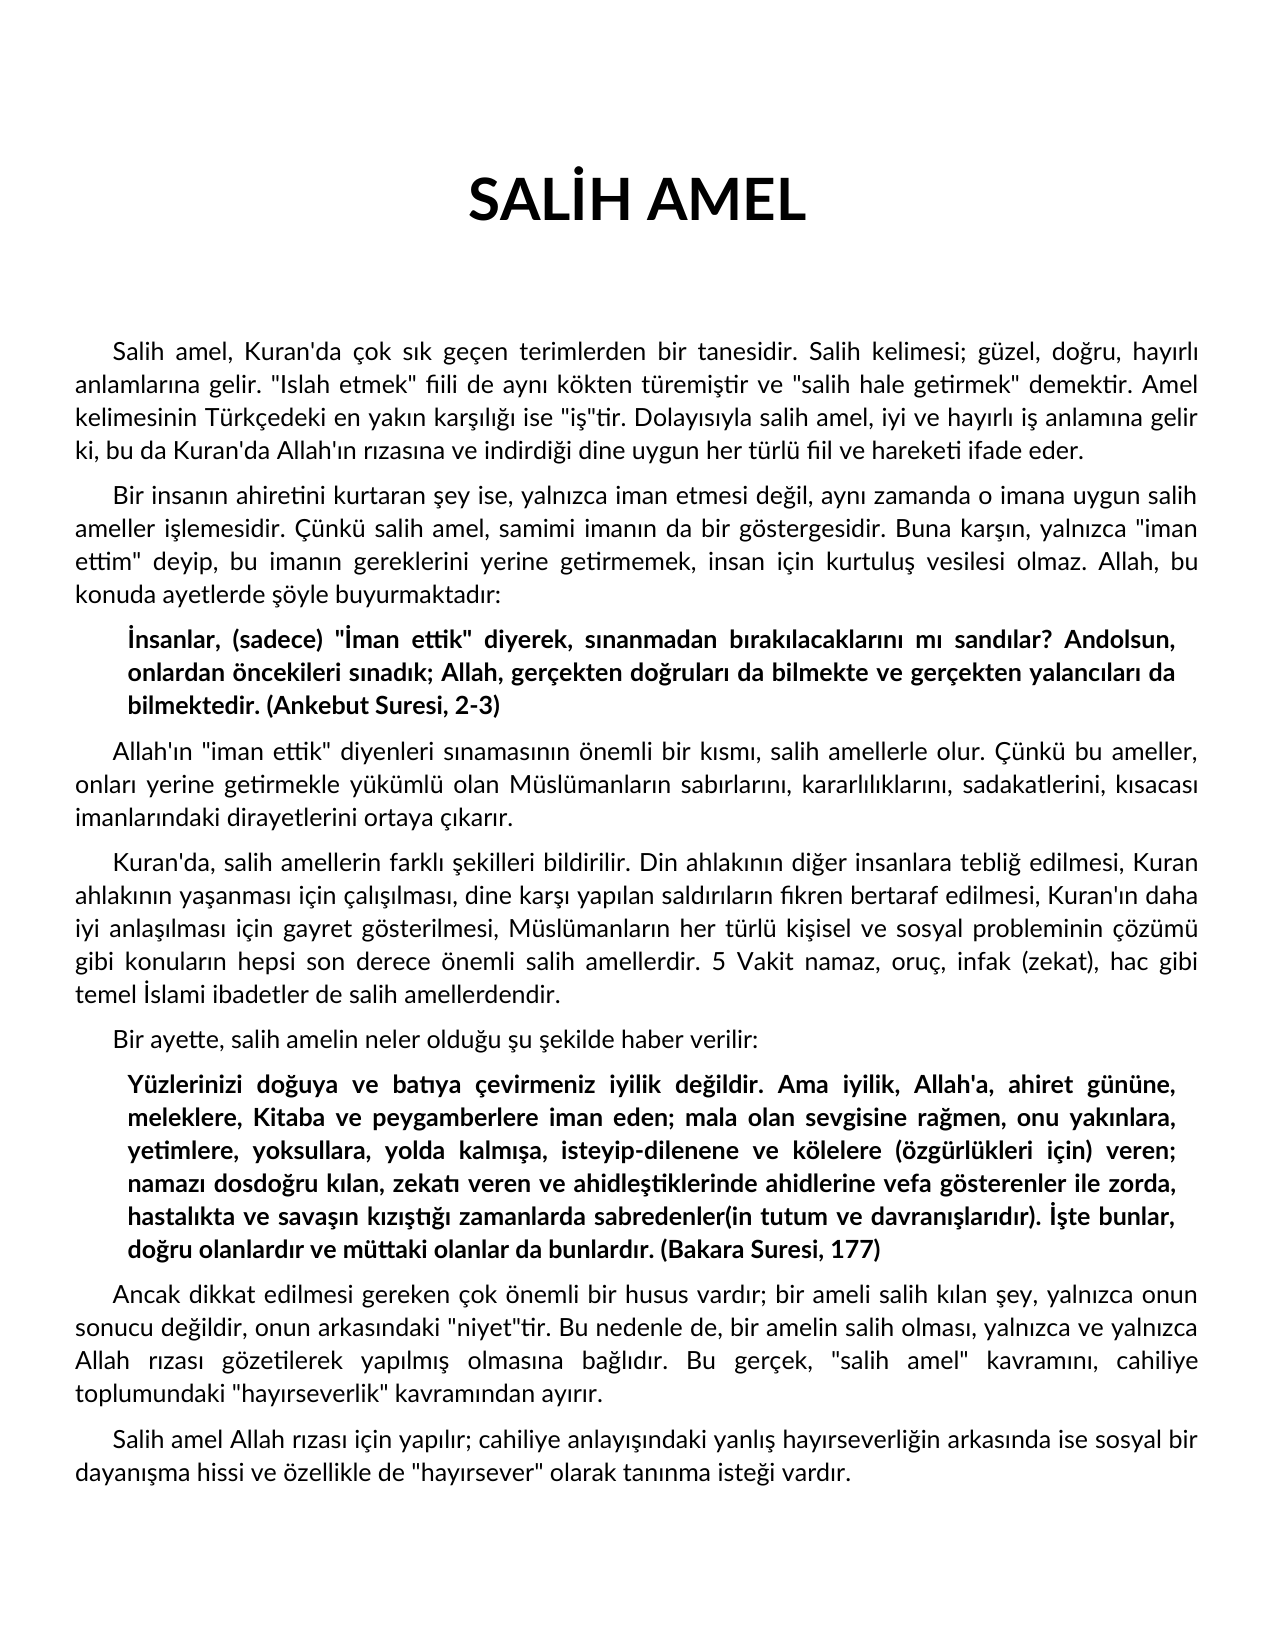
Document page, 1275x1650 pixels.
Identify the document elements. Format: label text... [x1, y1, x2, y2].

text Allah'ın "iman ettik" diyenleri sınamasının önemli bir kısmı, salih amellerle olur. Çünkü bu ameller, onları yerine getirmekle yükümlü olan Müslümanların sabırlarını, kararlılıklarını, sadakatlerini, kısacası imanlarındaki dirayetlerini ortaya çıkarır. [75, 735, 1200, 831]
text Kuran'da, salih amellerin farklı şekilleri bildirilir. Din ahlakının diğer insanlara tebliğ edilmesi, Kuran ahlakının yaşanması için çalışılması, dine karşı yapılan saldırıların fikren bertaraf edilmesi, Kuran'ın daha iyi anlaşılması için gayret gösterilmesi, Müslümanların her türlü kişisel ve sosyal probleminin çözümü gibi konuların hepsi son derece önemli salih amellerdir. 5 Vakit namaz, oruç, infak (zekat), hac gibi temel İslami ibadetler de salih amellerdendir. [75, 847, 1200, 1008]
subtitle SALİH AMEL [75, 162, 1200, 232]
text Salih amel, Kuran'da çok sık geçen terimlerden bir tanesidir. Salih kelimesi; güzel, doğru, hayırlı anlamlarına gelir. "Islah etmek" fiili de aynı kökten türemiştir ve "salih hale getirmek" demektir. Amel kelimesinin Türkçedeki en yakın karşılığı ise "iş"tir. Dolayısıyla salih amel, iyi ve hayırlı iş anlamına gelir ki, bu da Kuran'da Allah'ın rızasına ve indirdiği dine uygun her türlü fiil ve hareketi ifade eder. [75, 336, 1200, 464]
text İnsanlar, (sadece) "İman ettik" diyerek, sınanmadan bırakılacaklarını mı sandılar? Andolsun, onlardan öncekileri sınadık; Allah, gerçekten doğruları da bilmekte ve gerçekten yalancıları da bilmektedir. (Ankebut Suresi, 2-3) [127, 624, 1177, 720]
text Yüzlerinizi doğuya ve batıya çevirmeniz iyilik değildir. Ama iyilik, Allah'a, ahiret gününe, meleklere, Kitaba ve peygamberlere iman eden; mala olan sevgisine rağmen, onu yakınlara, yetimlere, yoksullara, yolda kalmışa, isteyip-dilenene ve kölelere (özgürlükleri için) veren; namazı dosdoğru kılan, zekatı veren ve ahidleştiklerinde ahidlerine vefa gösterenler ile zorda, hastalıkta ve savaşın kızıştığı zamanlarda sabredenler(in tutum ve davranışlarıdır). İşte bunlar, doğru olanlardır ve müttaki olanlar da bunlardır. (Bakara Suresi, 177) [127, 1069, 1177, 1264]
text Bir insanın ahiretini kurtaran şey ise, yalnızca iman etmesi değil, aynı zamanda o imana uygun salih ameller işlemesidir. Çünkü salih amel, samimi imanın da bir göstergesidir. Buna karşın, yalnızca "iman ettim" deyip, bu imanın gereklerini yerine getirmemek, insan için kurtuluş vesilesi olmaz. Allah, bu konuda ayetlerde şöyle buyurmaktadır: [75, 480, 1200, 609]
text Bir ayette, salih amelin neler olduğu şu şekilde haber verilir: [75, 1024, 1200, 1054]
text Ancak dikkat edilmesi gereken çok önemli bir husus vardır; bir ameli salih kılan şey, yalnızca onun sonucu değildir, onun arkasındaki "niyet"tir. Bu nedenle de, bir amelin salih olması, yalnızca ve yalnızca Allah rızası gözetilerek yapılmış olmasına bağlıdır. Bu gerçek, "salih amel" kavramını, cahiliye toplumundaki "hayırseverlik" kavramından ayırır. [75, 1279, 1200, 1408]
text Salih amel Allah rızası için yapılır; cahiliye anlayışındaki yanlış hayırseverliğin arkasında ise sosyal bir dayanışma hissi ve özellikle de "hayırsever" olarak tanınma isteği vardır. [75, 1423, 1200, 1486]
